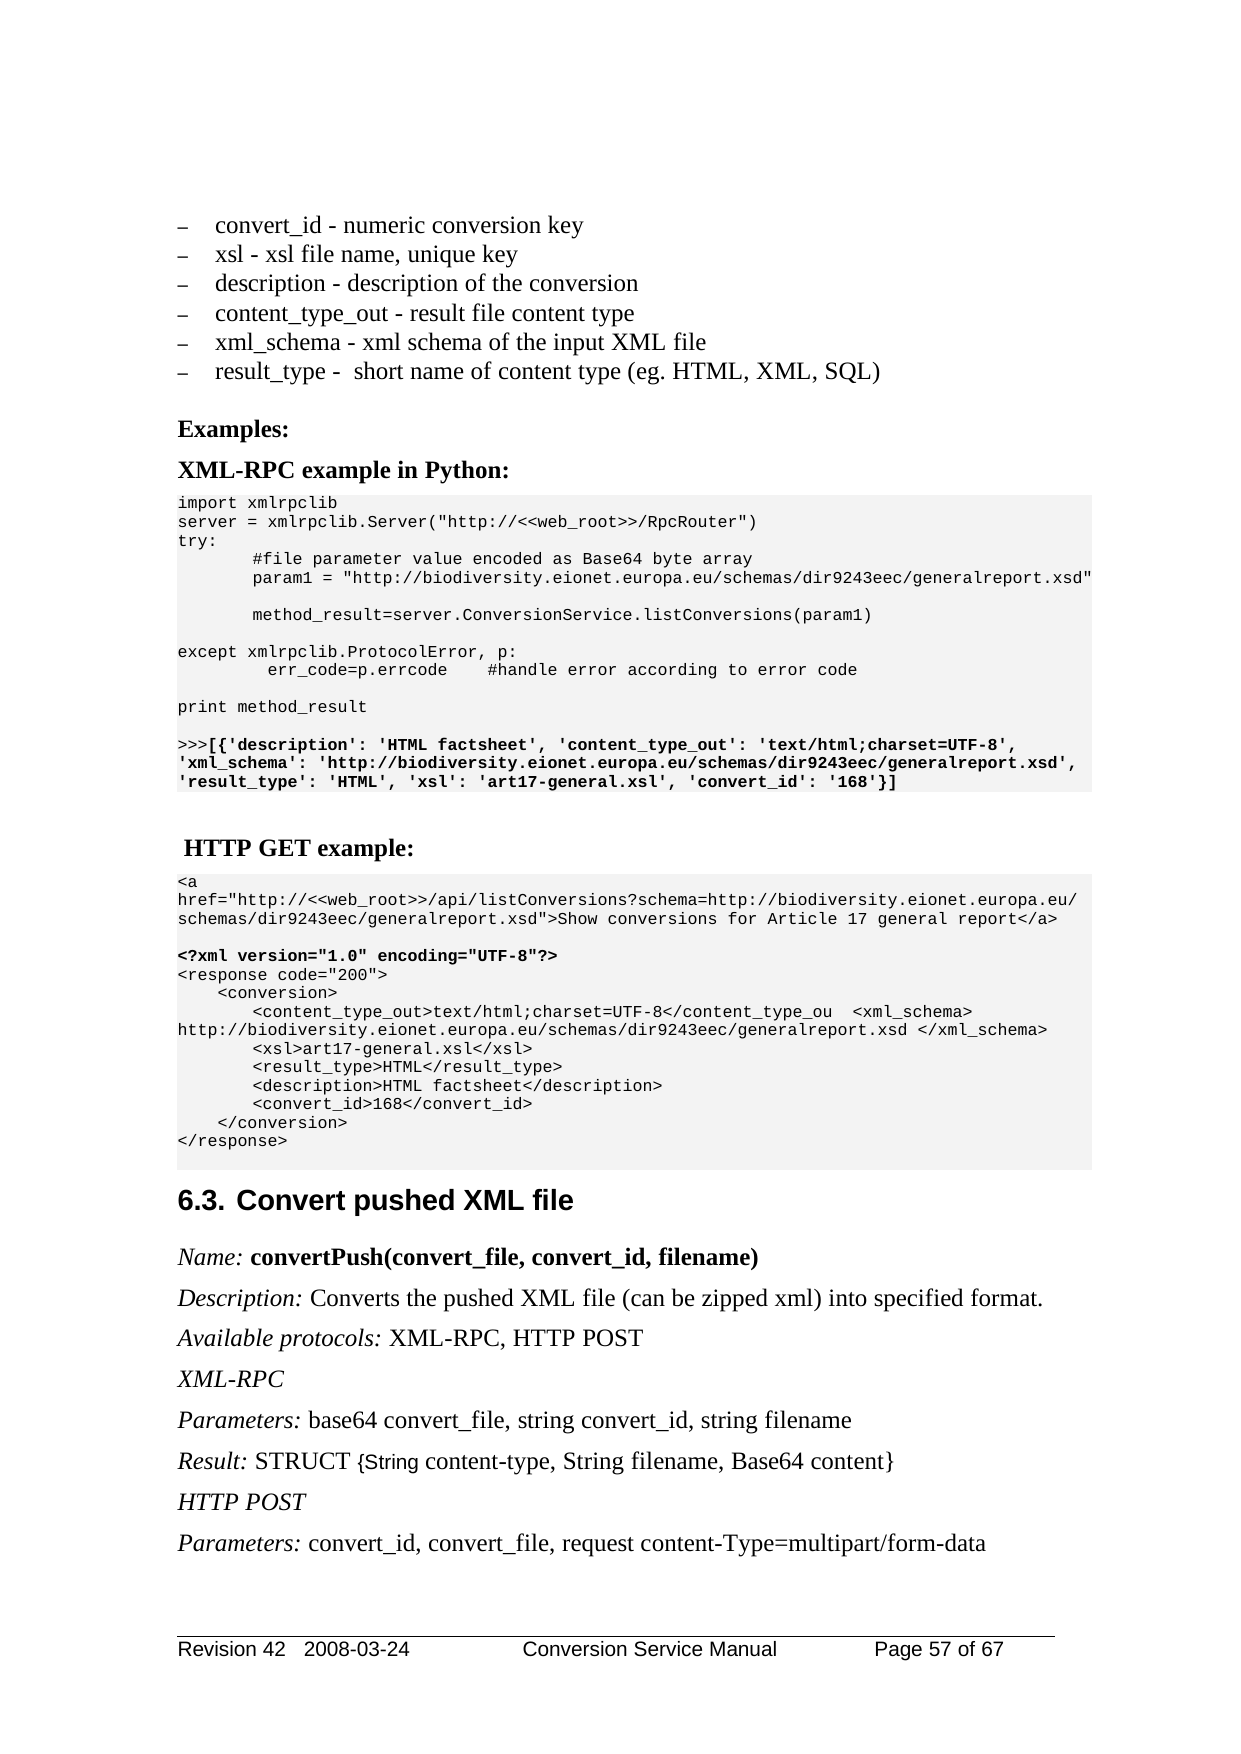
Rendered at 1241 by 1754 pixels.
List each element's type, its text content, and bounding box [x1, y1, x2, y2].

text HTTP POST [177, 1487, 1092, 1516]
text Parameters: base64 convert_file, string convert_id, string filename [177, 1405, 1092, 1434]
list <result_type>HTML</result_type> [177, 1059, 1092, 1078]
text <?xml version="1.0" encoding="UTF-8"?> [177, 948, 1092, 966]
list server = xmlrpclib.Server("http://<<web_root>>/RpcRouter") [177, 514, 1092, 532]
list <response code="200"> [177, 966, 1092, 985]
subtitle Convert pushed XML file [177, 1183, 1092, 1217]
list xml_schema - xml schema of the input XML file [177, 326, 1092, 356]
list </response> [177, 1133, 1092, 1152]
text Result: STRUCT {String content-type, String filename, Base64 content} [177, 1446, 1092, 1475]
list err_code=p.errcode #handle error according to error code [177, 662, 1092, 681]
list import xmlrpclib [177, 495, 1092, 514]
text XML-RPC example in Python: [177, 454, 1092, 483]
list description - description of the conversion [177, 268, 1092, 297]
list except xmlrpclib.ProtocolError, p: [177, 644, 1092, 662]
text Description: Converts the pushed XML file (can be zipped xml) into specified format. [177, 1282, 1092, 1312]
list <convert_id>168</convert_id> [177, 1096, 1092, 1115]
text Parameters: convert_id, convert_file, request content-Type=multipart/form-data [177, 1527, 1092, 1557]
list <content_type_out>text/html;charset=UTF-8</content_type_ou <xml_schema> http://biodiversity.eionet.europa.eu/schemas/dir9243eec/generalreport.xsd </xml_schema> [177, 1003, 1092, 1041]
list result_type - short name of content type (eg. HTML, XML, SQL) [177, 356, 1092, 384]
list <description>HTML factsheet</description> [177, 1078, 1092, 1096]
list >>>[{'description': 'HTML factsheet', 'content_type_out': 'text/html;charset=UTF-8', 'xml_schema': 'http://biodiversity.eionet.europa.eu/schemas/dir9243eec/generalreport.xsd', 'result_type': 'HTML', 'xsl': 'art17-general.xsl', 'convert_id': '168'}] [177, 736, 1092, 792]
text Examples: [177, 414, 1092, 443]
text HTTP GET example: [177, 833, 1092, 862]
list <xsl>art17-general.xsl</xsl> [177, 1041, 1092, 1059]
list method_result=server.ConversionService.listConversions(param1) [177, 607, 1092, 625]
text Name: convertPush(convert_file, convert_id, filename) [177, 1242, 1092, 1271]
text XML-RPC [177, 1364, 1092, 1393]
text Available protocols: XML-RPC, HTTP POST [177, 1323, 1092, 1352]
list <conversion> [177, 985, 1092, 1003]
list xsl - xsl file name, unique key [177, 239, 1092, 268]
list param1 = "http://biodiversity.eionet.europa.eu/schemas/dir9243eec/generalreport.xsd" [177, 569, 1092, 588]
list </conversion> [177, 1115, 1092, 1133]
list content_type_out - result file content type [177, 297, 1092, 326]
list print method_result [177, 699, 1092, 718]
list #file parameter value encoded as Base64 byte array [177, 551, 1092, 569]
list <a href="http://<<web_root>>/api/listConversions?schema=http://biodiversity.eionet.europa.eu/schemas/dir9243eec/generalreport.xsd">Show conversions for Article 17 general report</a> [177, 874, 1092, 929]
list try: [177, 532, 1092, 551]
list convert_id - numeric conversion key [177, 210, 1092, 239]
